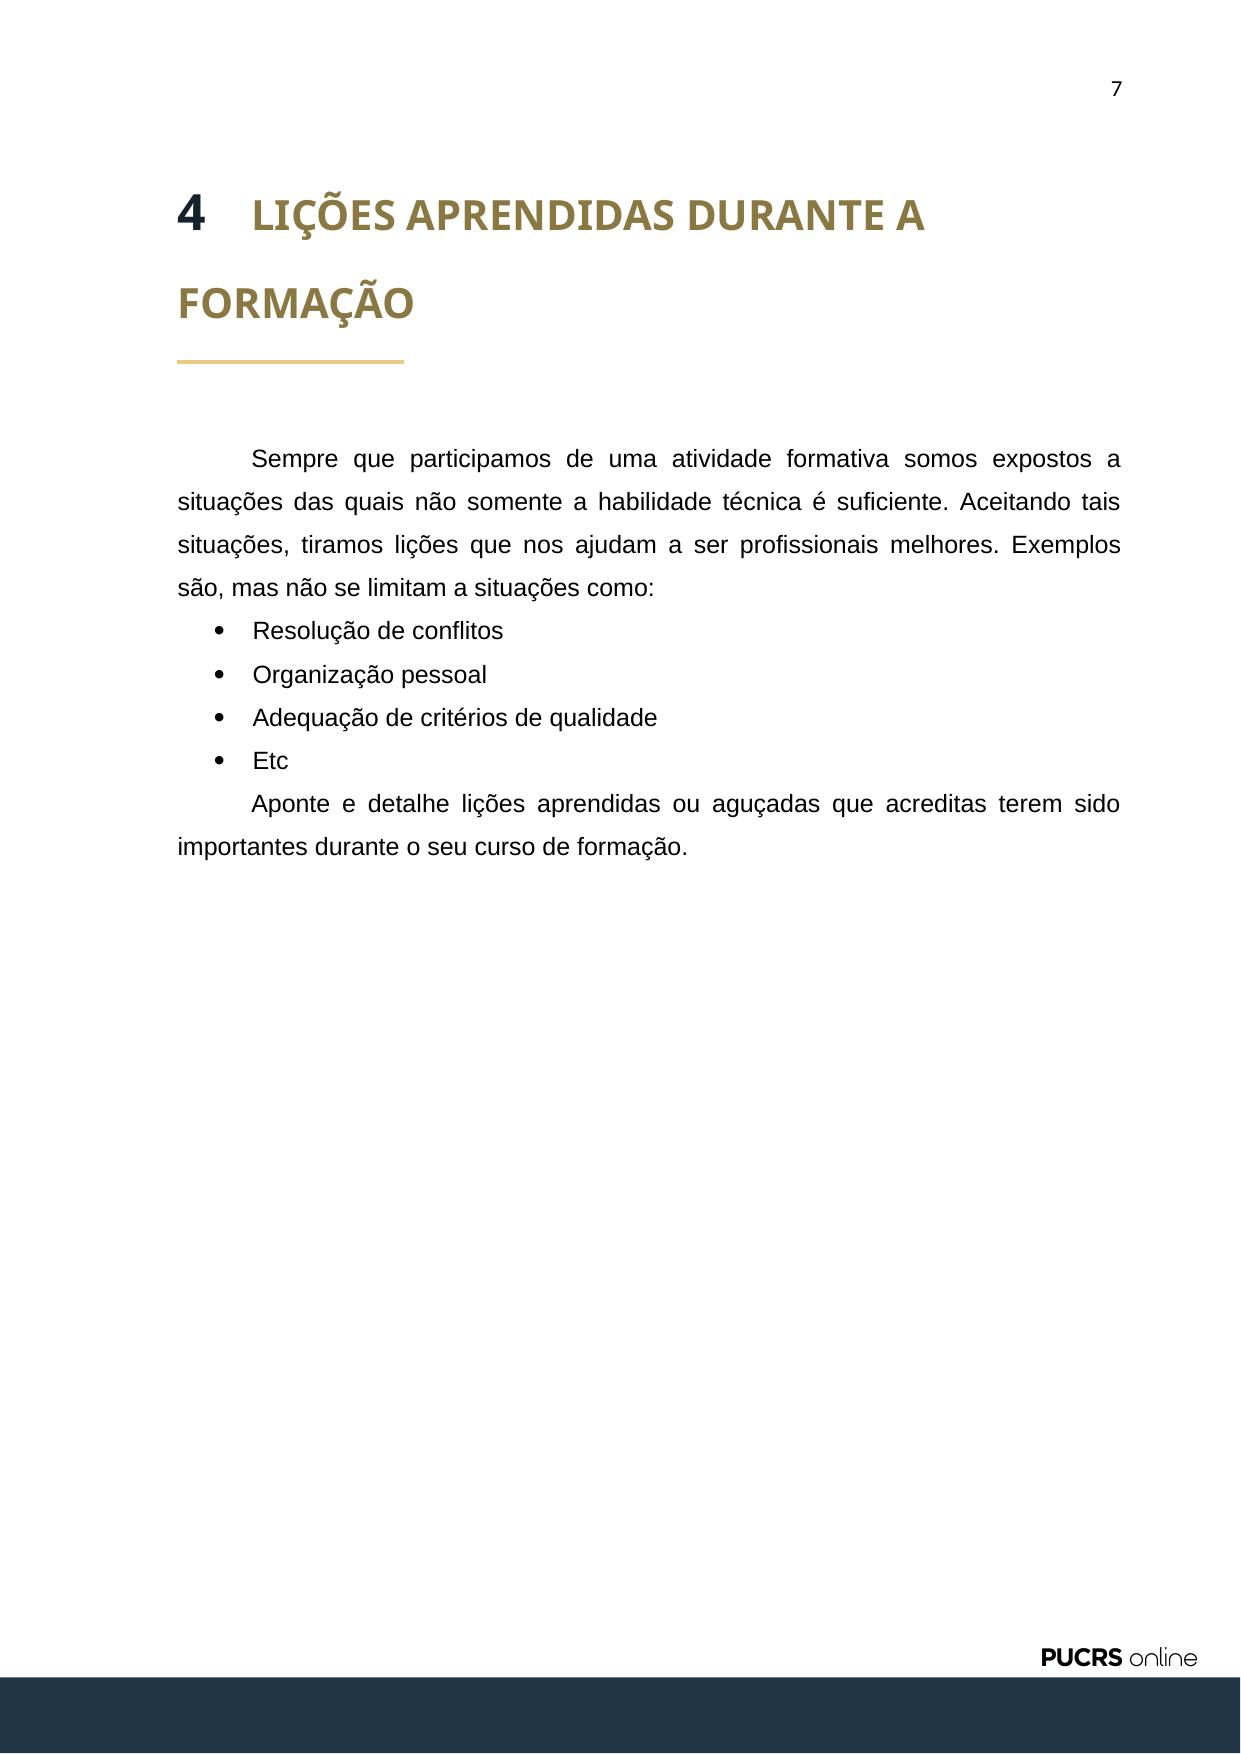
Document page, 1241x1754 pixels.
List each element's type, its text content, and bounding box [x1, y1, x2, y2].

subtitle Lições aprendidas durante a formação [177, 177, 1122, 330]
list Adequação de critérios de qualidade [215, 703, 1122, 732]
text Sempre que participamos de uma atividade formativa somos expostos a situações das quais não somente a habilidade técnica é suficiente. Aceitando tais situações, tiramos lições que nos ajudam a ser profissionais melhores. Exemplos são, mas não se limitam a situações como: [177, 444, 1122, 602]
list Etc [215, 746, 1122, 775]
list Organização pessoal [215, 659, 1122, 688]
picture [1040, 1646, 1198, 1668]
text Aponte e detalhe lições aprendidas ou aguçadas que acreditas terem sido importantes durante o seu curso de formação. [177, 789, 1122, 861]
list Resolução de conflitos [215, 616, 1122, 645]
